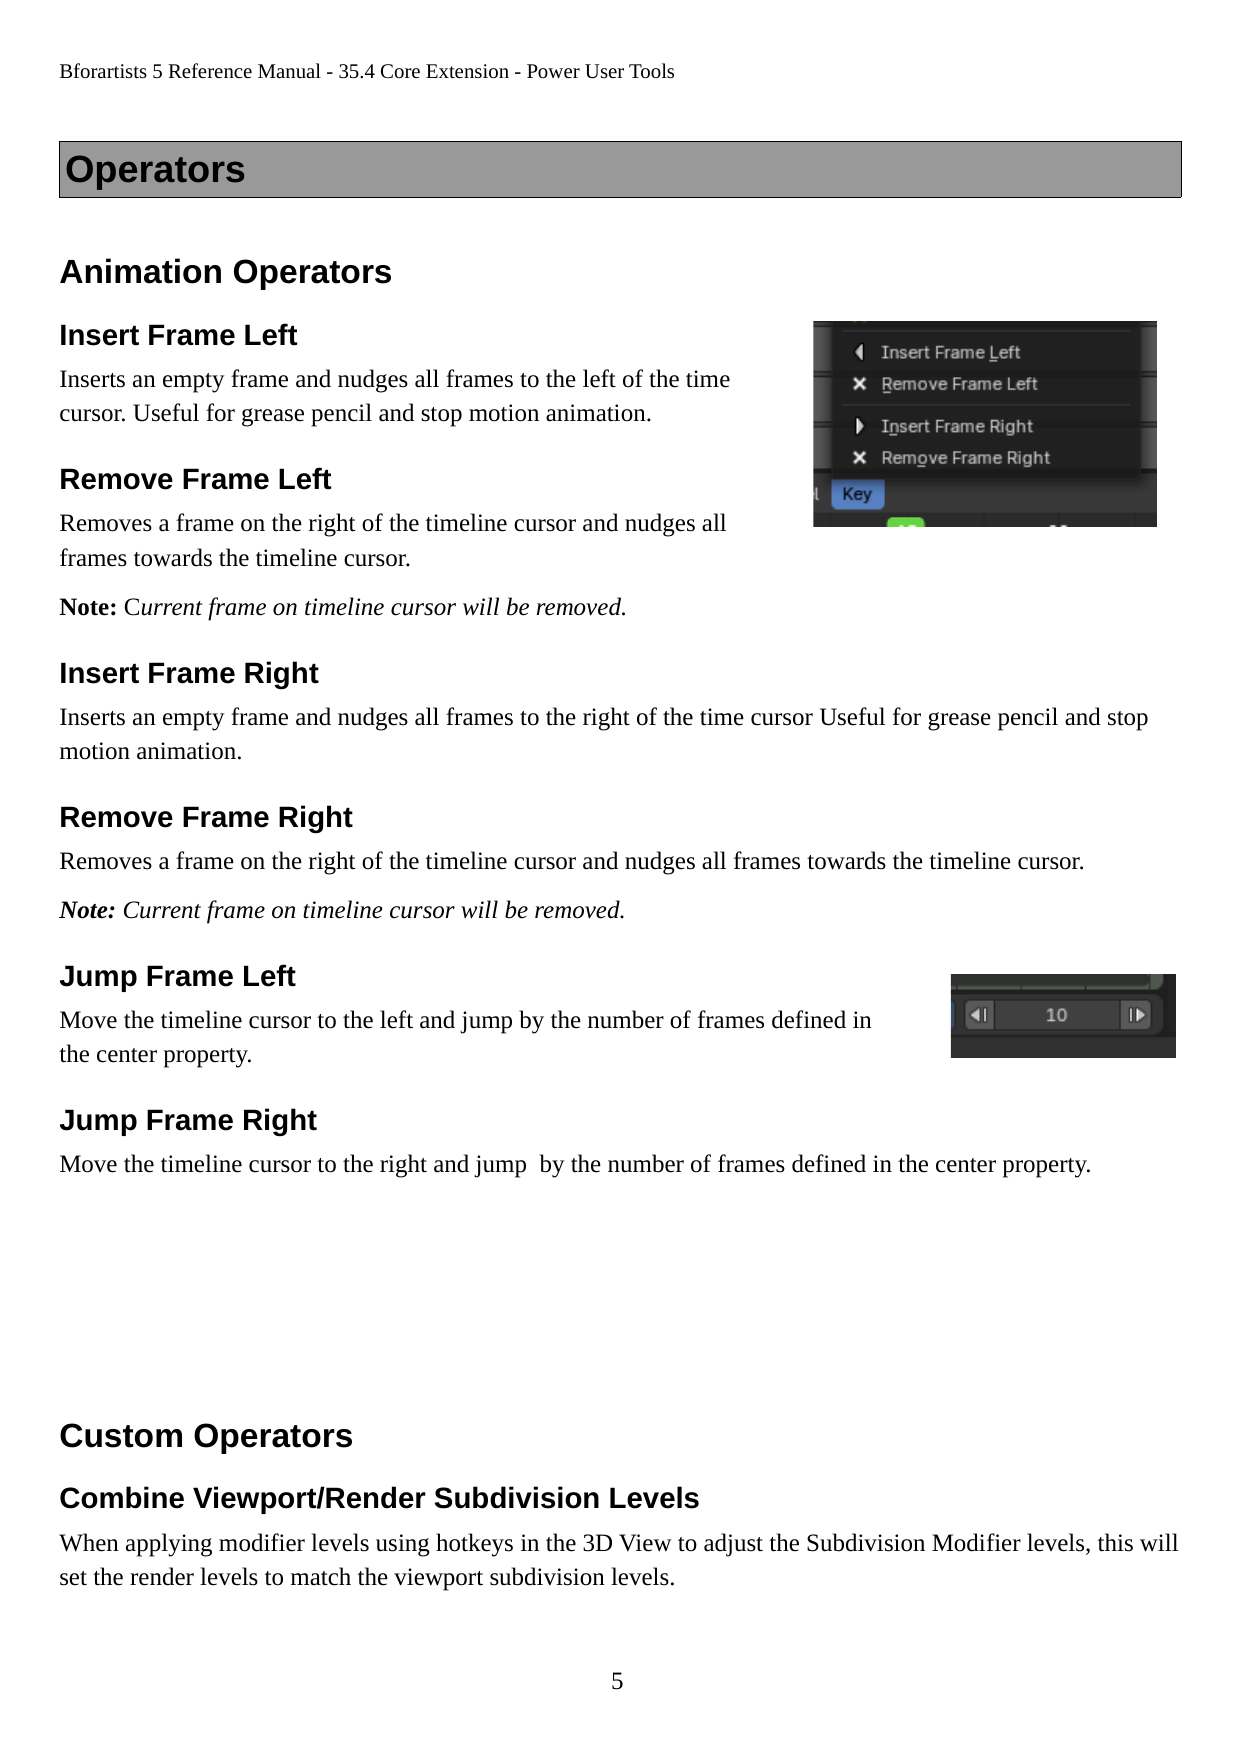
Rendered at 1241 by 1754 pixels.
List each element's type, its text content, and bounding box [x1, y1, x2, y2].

text Inserts an empty frame and nudges all frames to the right of the time cursor Useful for grease pencil and stop motion animation. [59, 702, 1181, 765]
subtitle Jump Frame Left [59, 959, 1181, 993]
subtitle Insert Frame Right [59, 656, 1181, 689]
text Inserts an empty frame and nudges all frames to the left of the time cursor. Useful for grease pencil and stop motion animation. [59, 364, 813, 427]
picture [813, 321, 1157, 527]
subtitle [1157, 462, 1181, 496]
subtitle Insert Frame Left [59, 318, 1181, 351]
subtitle Remove Frame Left [59, 462, 813, 496]
subtitle Jump Frame Right [59, 1103, 1181, 1137]
picture [950, 974, 1176, 1058]
text Move the timeline cursor to the right and jump by the number of frames defined in the center property. [59, 1149, 1181, 1178]
subtitle Remove Frame Right [59, 800, 1181, 834]
table_header Operators [60, 142, 1181, 197]
text Note: Current frame on timeline cursor will be removed. [59, 592, 1181, 621]
text Move the timeline cursor to the left and jump by the number of frames defined in the center property. [59, 1005, 1181, 1068]
subtitle Animation Operators [59, 252, 1181, 291]
text Removes a frame on the right of the timeline cursor and nudges all frames towards the timeline cursor. [59, 508, 1181, 572]
text When applying modifier levels using hotkeys in the 3D View to adjust the Subdivision Modifier levels, this will set the render levels to match the viewport subdivision levels. [59, 1528, 1181, 1591]
text Removes a frame on the right of the timeline cursor and nudges all frames towards the timeline cursor. [59, 846, 1181, 875]
text Note: Current frame on timeline cursor will be removed. [59, 895, 1181, 924]
subtitle Combine Viewport/Render Subdivision Levels [59, 1481, 1181, 1515]
subtitle Custom Operators [59, 1416, 1181, 1454]
